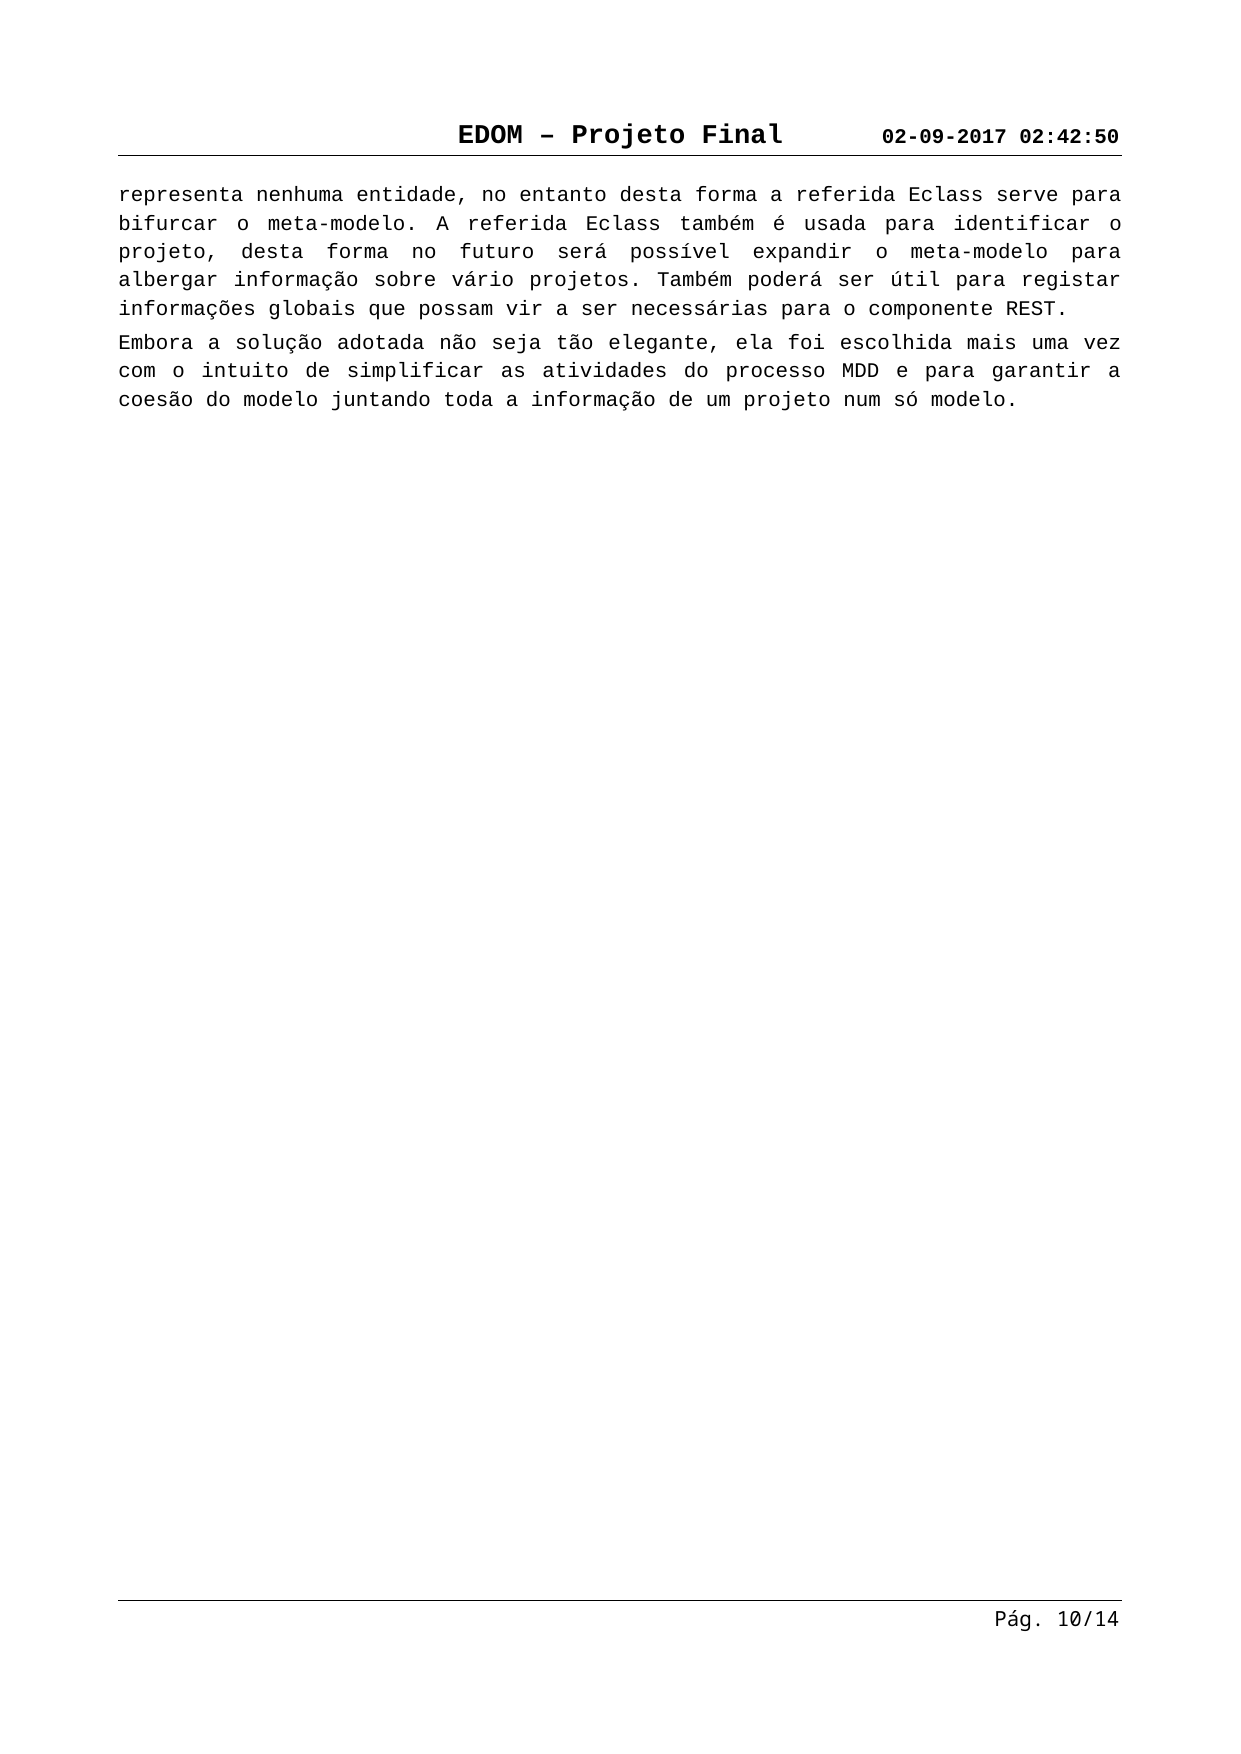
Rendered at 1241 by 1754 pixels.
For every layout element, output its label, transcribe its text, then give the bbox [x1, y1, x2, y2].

text representa nenhuma entidade, no entanto desta forma a referida Eclass serve para bifurcar o meta-modelo. A referida Eclass também é usada para identificar o projeto, desta forma no futuro será possível expandir o meta-modelo para albergar informação sobre vário projetos. Também poderá ser útil para registar informações globais que possam vir a ser necessárias para o componente REST. [118, 184, 1122, 321]
text Embora a solução adotada não seja tão elegante, ela foi escolhida mais uma vez com o intuito de simplificar as atividades do processo MDD e para garantir a coesão do modelo juntando toda a informação de um projeto num só modelo. [118, 332, 1122, 412]
